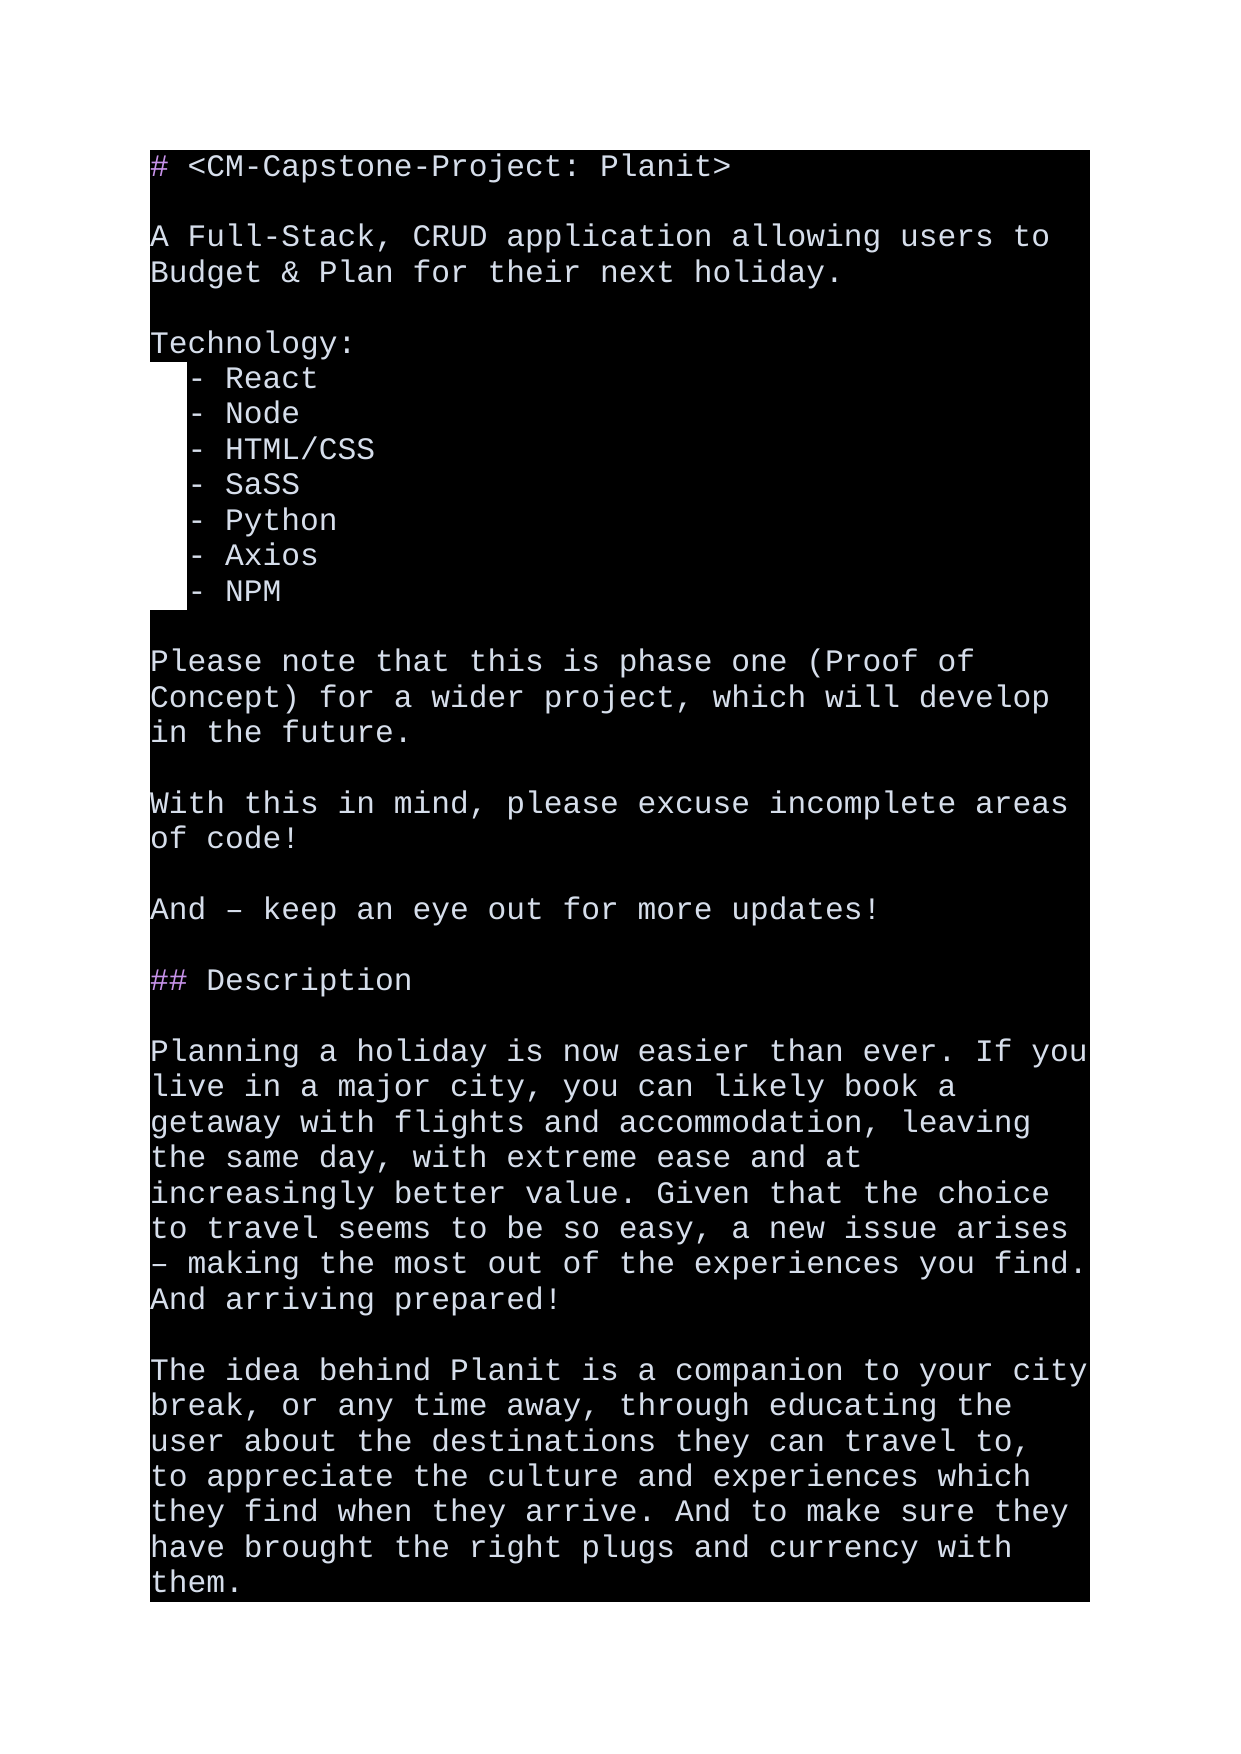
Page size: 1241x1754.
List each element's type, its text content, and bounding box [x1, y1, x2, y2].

list SaSS [187, 469, 1090, 504]
text Planning a holiday is now easier than ever. If you live in a major city, you can likely book a getaway with flights and accommodation, leaving the same day, with extreme ease and at increasingly better value. Given that the choice to travel seems to be so easy, a new issue arises – making the most out of the experiences you find. And arriving prepared! [150, 1035, 1090, 1319]
text Please note that this is phase one (Proof of Concept) for a wider project, which will develop in the future. [150, 646, 1090, 752]
list HTML/CSS [187, 433, 1090, 469]
text # <CM-Capstone-Project: Planit> [150, 150, 1090, 185]
list Node [187, 398, 1090, 433]
list Axios [187, 539, 1090, 575]
text A Full-Stack, CRUD application allowing users to Budget & Plan for their next holiday. [150, 221, 1090, 292]
text And – keep an eye out for more updates! [150, 894, 1090, 929]
text With this in mind, please excuse incomplete areas of code! [150, 787, 1090, 858]
list NPM [187, 575, 1090, 610]
text Technology: [150, 327, 1090, 362]
list Python [187, 504, 1090, 539]
text ## Description [150, 964, 1090, 1000]
text The idea behind Planit is a companion to your city break, or any time away, through educating the user about the destinations they can travel to, to appreciate the culture and experiences which they find when they arrive. And to make sure they have brought the right plugs and currency with them. [150, 1354, 1090, 1602]
list React [187, 362, 1090, 398]
